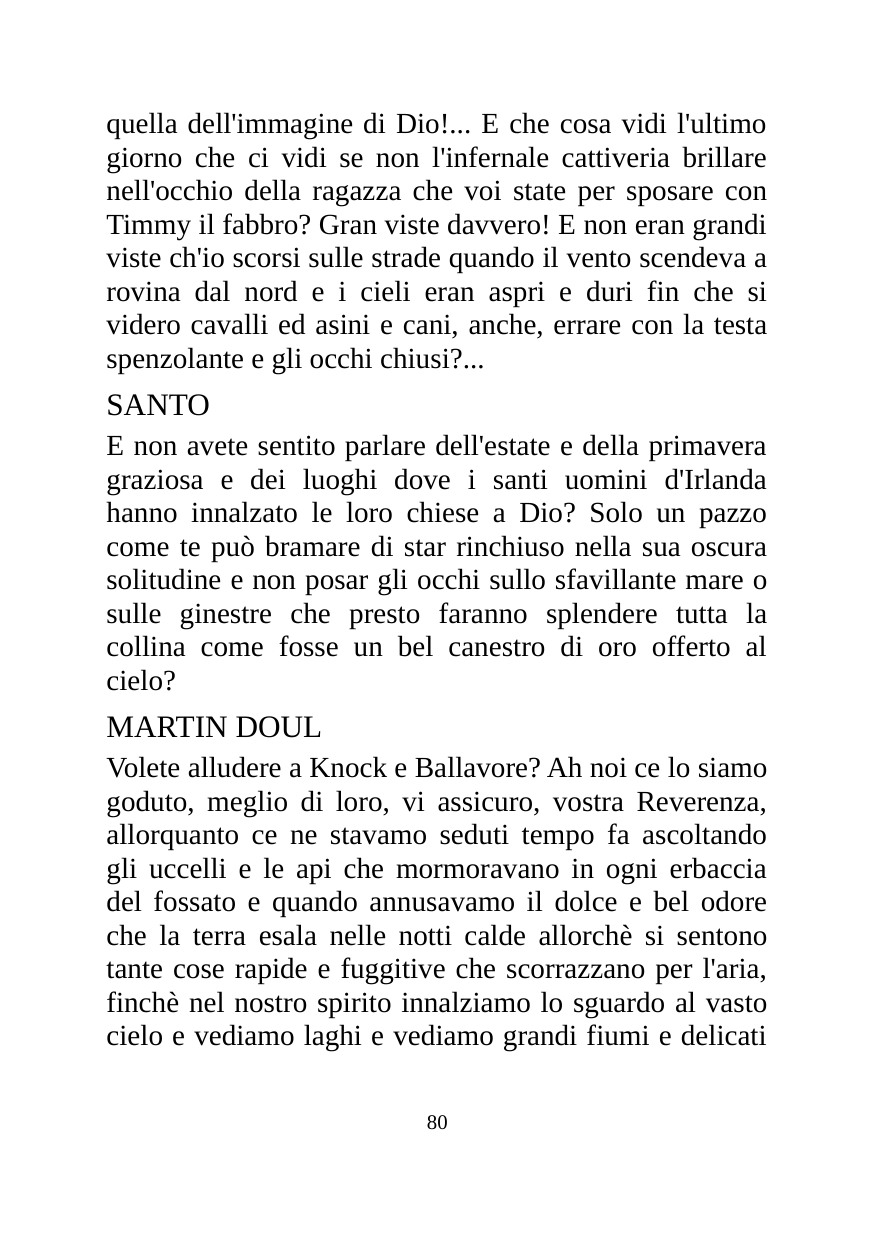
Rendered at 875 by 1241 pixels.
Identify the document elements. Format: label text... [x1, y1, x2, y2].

text quella dell'immagine di Dio!... E che cosa vidi l'ultimo giorno che ci vidi se non l'infernale cattiveria brillare nell'occhio della ragazza che voi state per sposare con Timmy il fabbro? Gran viste davvero! E non eran grandi viste ch'io scorsi sulle strade quando il vento scendeva a rovina dal nord e i cieli eran aspri e duri fin che si videro cavalli ed asini e cani, anche, errare con la testa spenzolante e gli occhi chiusi?... [106, 106, 768, 374]
text Volete alludere a Knock e Ballavore? Ah noi ce lo siamo goduto, meglio di loro, vi assicuro, vostra Reverenza, allorquanto ce ne stavamo seduti tempo fa ascoltando gli uccelli e le api che mormoravano in ogni erbaccia del fossato e quando annusavamo il dolce e bel odore che la terra esala nelle notti calde allorchè si sentono tante cose rapide e fuggitive che scorrazzano per l'aria, finchè nel nostro spirito innalziamo lo sguardo al vasto cielo e vediamo laghi e vediamo grandi fiumi e delicati [106, 750, 768, 1052]
text MARTIN DOUL [106, 708, 768, 744]
text SANTO [106, 386, 768, 422]
text E non avete sentito parlare dell'estate e della primavera graziosa e dei luoghi dove i santi uomini d'Irlanda hanno innalzato le loro chiese a Dio? Solo un pazzo come te può bramare di star rinchiuso nella sua oscura solitudine e non posar gli occhi sullo sfavillante mare o sulle ginestre che presto faranno splendere tutta la collina come fosse un bel canestro di oro offerto al cielo? [106, 428, 768, 697]
